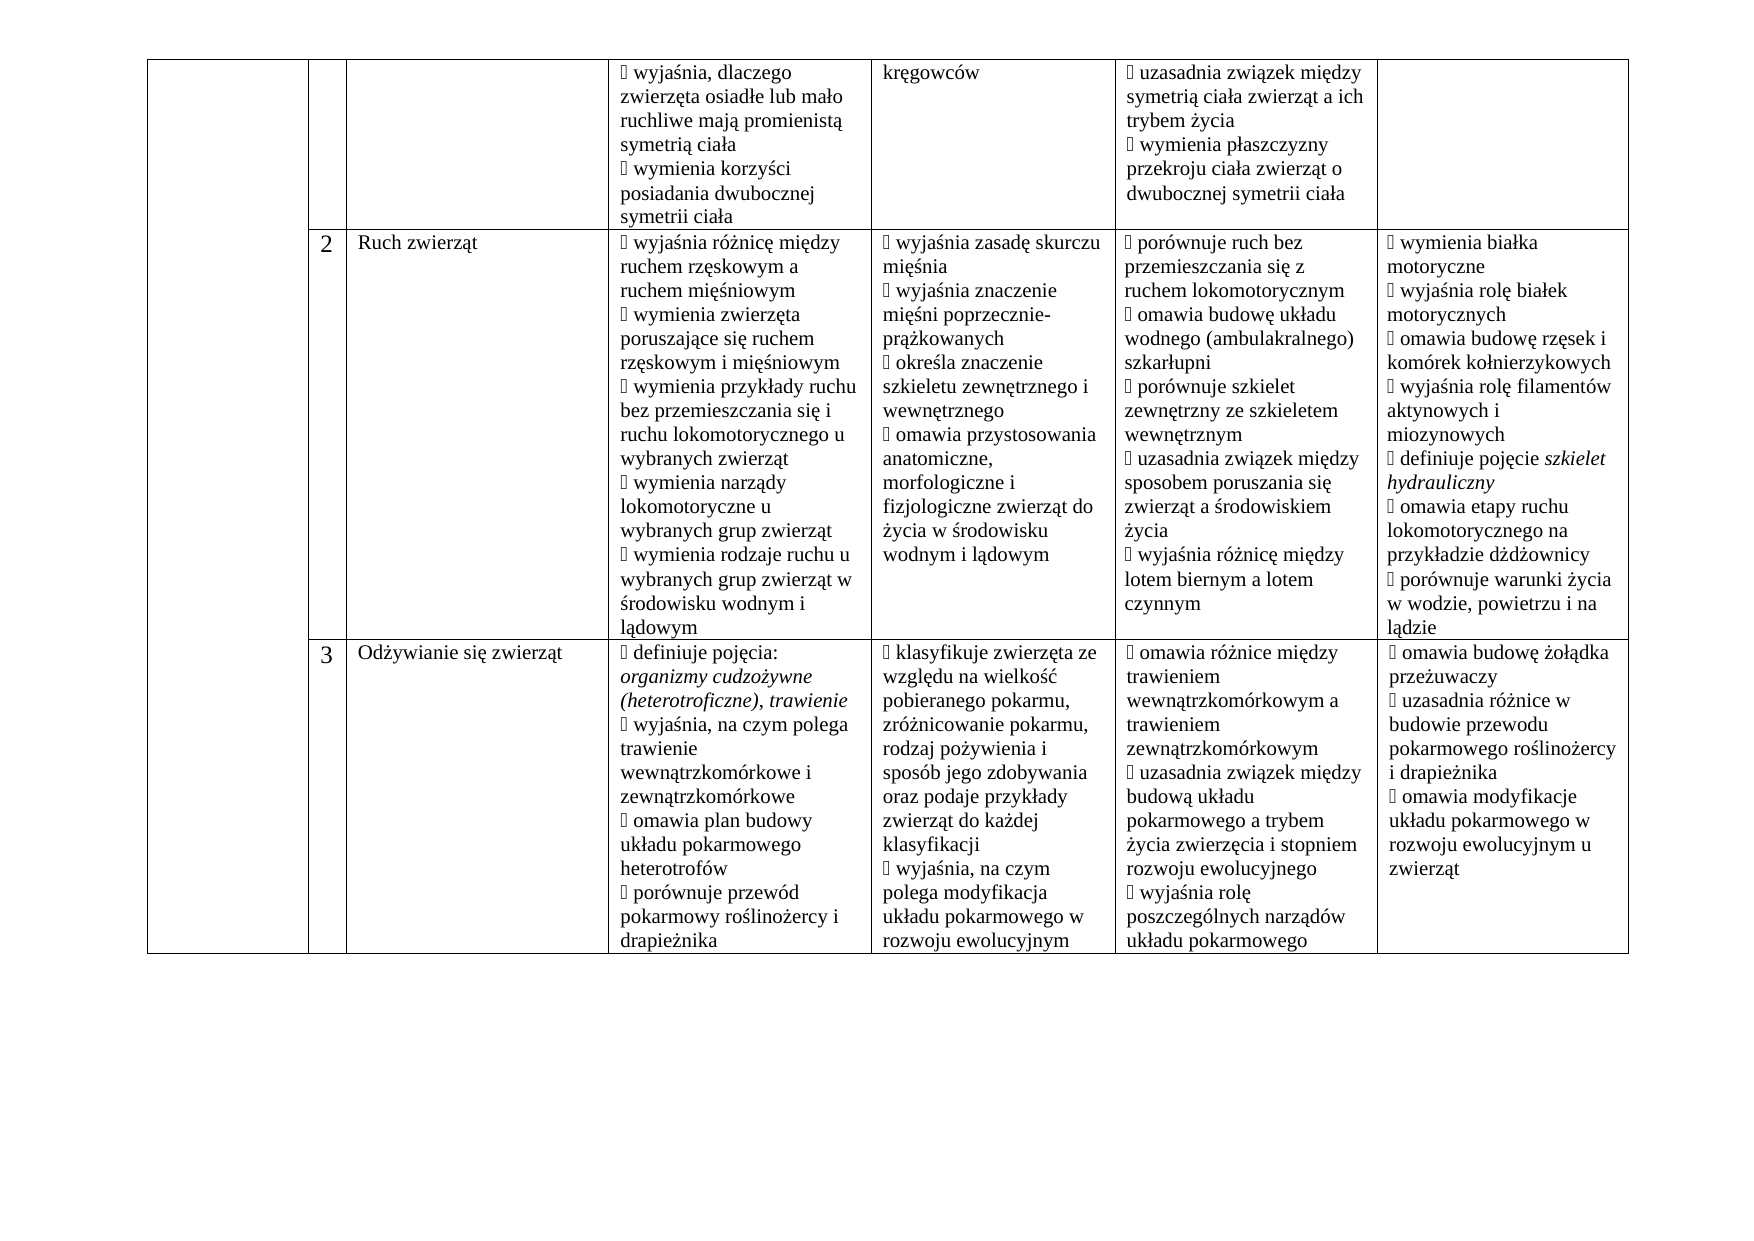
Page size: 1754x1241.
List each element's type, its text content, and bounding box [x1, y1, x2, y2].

table_cell 2 [309, 230, 346, 639]
table_cell  uzasadnia związek między symetrią ciała zwierząt a ich trybem życia  wymienia płaszczyzny przekroju ciała zwierząt o dwubocznej symetrii ciała [1116, 60, 1377, 228]
table_cell Ruch zwierząt [347, 230, 608, 639]
table_cell  porównuje ruch bez przemieszczania się z ruchem lokomotorycznym  omawia budowę układu wodnego (ambulakralnego) szkarłupni  porównuje szkielet zewnętrzny ze szkieletem wewnętrznym  uzasadnia związek między sposobem poruszania się zwierząt a środowiskiem życia  wyjaśnia różnicę między lotem biernym a lotem czynnym [1116, 230, 1377, 639]
table_cell  wymienia białka motoryczne  wyjaśnia rolę białek motorycznych  omawia budowę rzęsek i komórek kołnierzykowych  wyjaśnia rolę filamentów aktynowych i miozynowych  definiuje pojęcie szkielet hydrauliczny  omawia etapy ruchu lokomotorycznego na przykładzie dżdżownicy  porównuje warunki życia w wodzie, powietrzu i na lądzie [1378, 230, 1628, 639]
table_cell  wyjaśnia zasadę skurczu mięśnia  wyjaśnia znaczenie mięśni poprzecznie-prążkowanych  określa znaczenie szkieletu zewnętrznego i wewnętrznego  omawia przystosowania anatomiczne, morfologiczne i fizjologiczne zwierząt do życia w środowisku wodnym i lądowym [872, 230, 1115, 639]
table_cell  wyjaśnia różnicę między ruchem rzęskowym a ruchem mięśniowym  wymienia zwierzęta poruszające się ruchem rzęskowym i mięśniowym  wymienia przykłady ruchu bez przemieszczania się i ruchu lokomotorycznego u wybranych zwierząt  wymienia narządy lokomotoryczne u wybranych grup zwierząt  wymienia rodzaje ruchu u wybranych grup zwierząt w środowisku wodnym i lądowym [609, 230, 871, 639]
table_cell  wyjaśnia, dlaczego zwierzęta osiadłe lub mało ruchliwe mają promienistą symetrią ciała  wymienia korzyści posiadania dwubocznej symetrii ciała [609, 60, 871, 228]
table_cell [347, 60, 608, 228]
table_cell kręgowców [872, 60, 1115, 228]
table_cell Odżywianie się zwierząt [347, 640, 608, 952]
table_cell 3 [309, 640, 346, 952]
table_cell [1378, 60, 1628, 228]
table_cell  definiuje pojęcia: organizmy cudzożywne (heterotroficzne), trawienie  wyjaśnia, na czym polega trawienie wewnątrzkomórkowe i zewnątrzkomórkowe  omawia plan budowy układu pokarmowego heterotrofów  porównuje przewód pokarmowy roślinożercy i drapieżnika [609, 640, 871, 952]
table_cell [148, 60, 308, 952]
table_cell [309, 60, 346, 228]
table_cell  omawia budowę żołądka przeżuwaczy  uzasadnia różnice w budowie przewodu pokarmowego roślinożercy i drapieżnika  omawia modyfikacje układu pokarmowego w rozwoju ewolucyjnym u zwierząt [1378, 640, 1628, 952]
table_cell  omawia różnice między trawieniem wewnątrzkomórkowym a trawieniem zewnątrzkomórkowym  uzasadnia związek między budową układu pokarmowego a trybem życia zwierzęcia i stopniem rozwoju ewolucyjnego  wyjaśnia rolę poszczególnych narządów układu pokarmowego [1116, 640, 1377, 952]
table_cell  klasyfikuje zwierzęta ze względu na wielkość pobieranego pokarmu, zróżnicowanie pokarmu, rodzaj pożywienia i sposób jego zdobywania oraz podaje przykłady zwierząt do każdej klasyfikacji  wyjaśnia, na czym polega modyfikacja układu pokarmowego w rozwoju ewolucyjnym [872, 640, 1115, 952]
